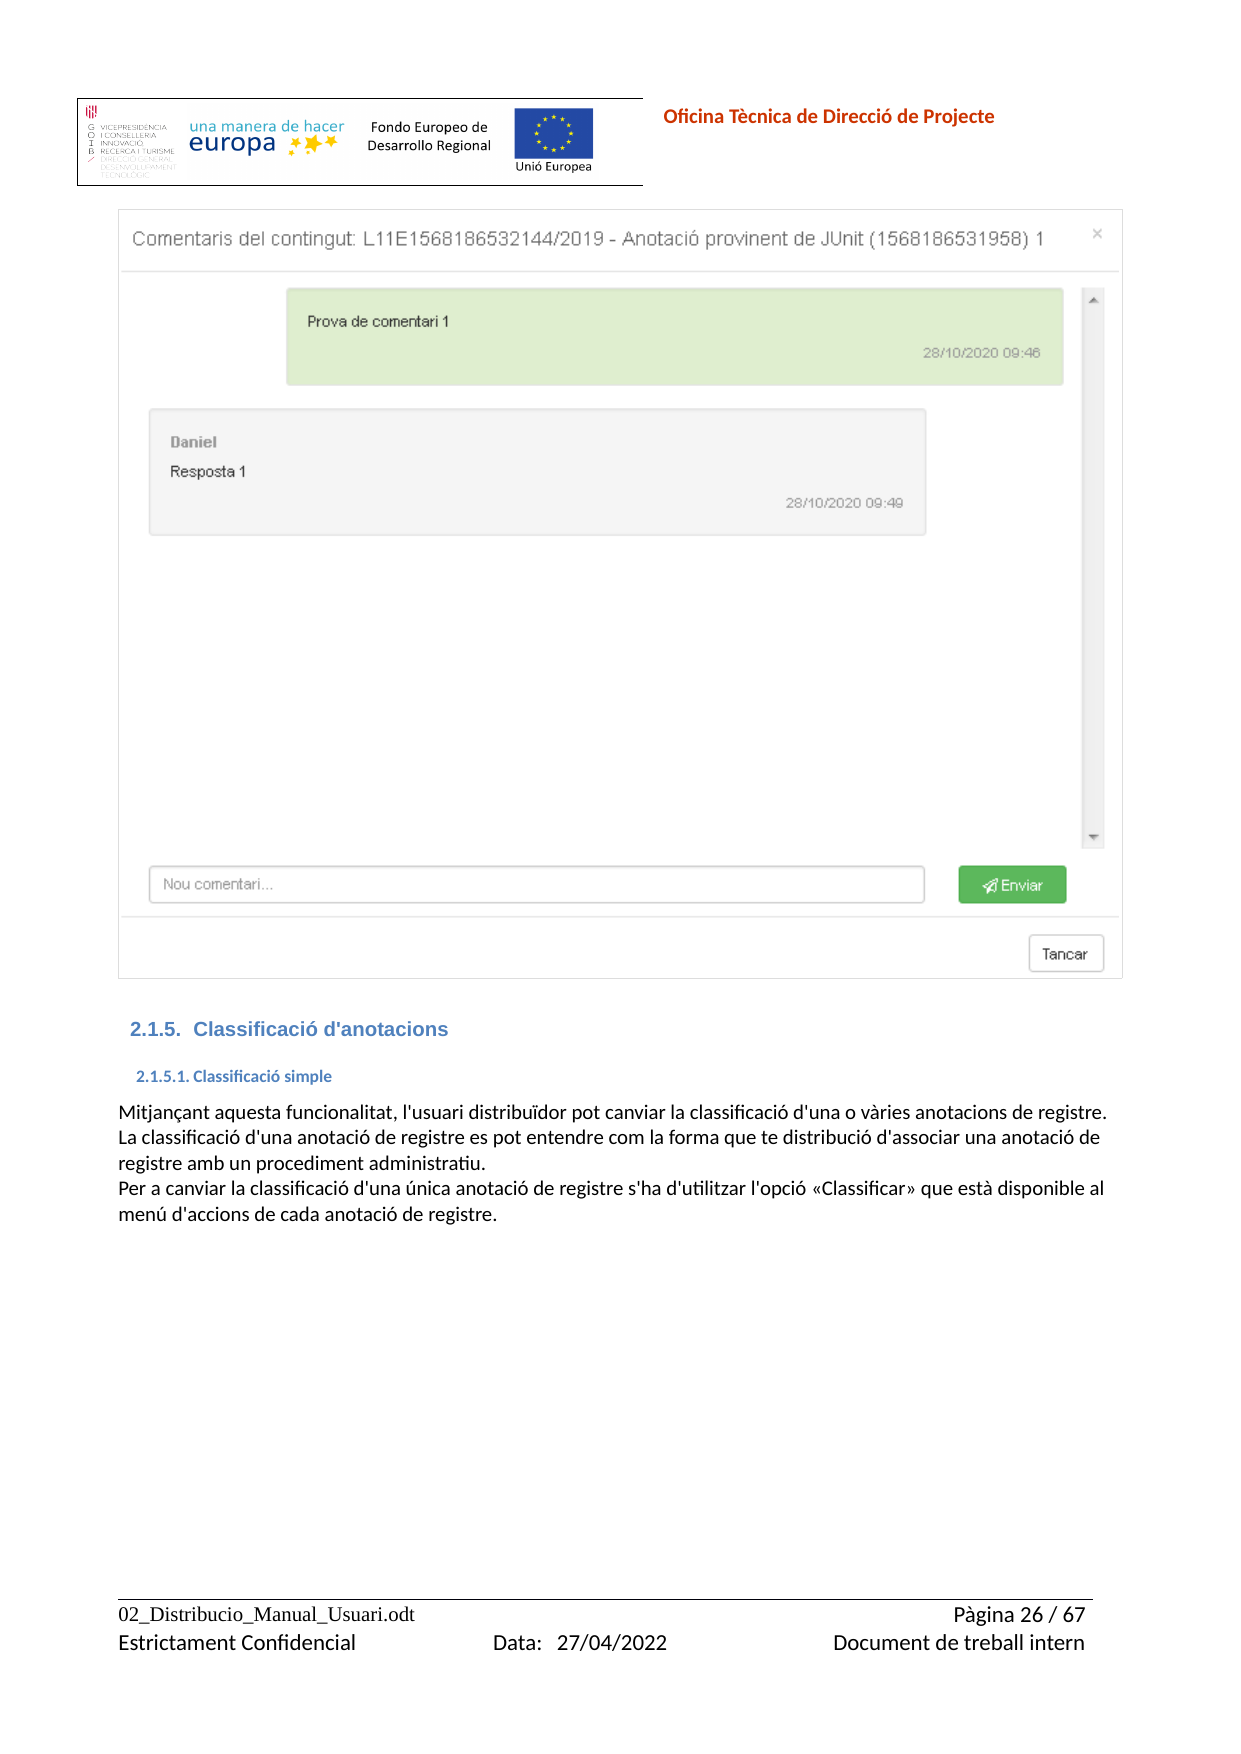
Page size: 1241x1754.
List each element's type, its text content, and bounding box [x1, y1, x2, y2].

text Mitjançant aquesta funcionalitat, l'usuari distribuïdor pot canviar la classificació d'una o vàries anotacions de registre. La classificació d'una anotació de registre es pot entendre com la forma que te distribució d'associar una anotació de registre amb un procediment administratiu. [118, 1099, 1122, 1175]
text Per a canviar la classificació d'una única anotació de registre s'ha d'utilitzar l'opció «Classificar» que està disponible al menú d'accions de cada anotació de registre. [118, 1175, 1122, 1226]
picture [187, 103, 599, 180]
picture [82, 103, 181, 180]
subtitle Classificació d'anotacions [130, 1017, 1122, 1040]
subtitle Classificació simple [136, 1065, 1122, 1087]
